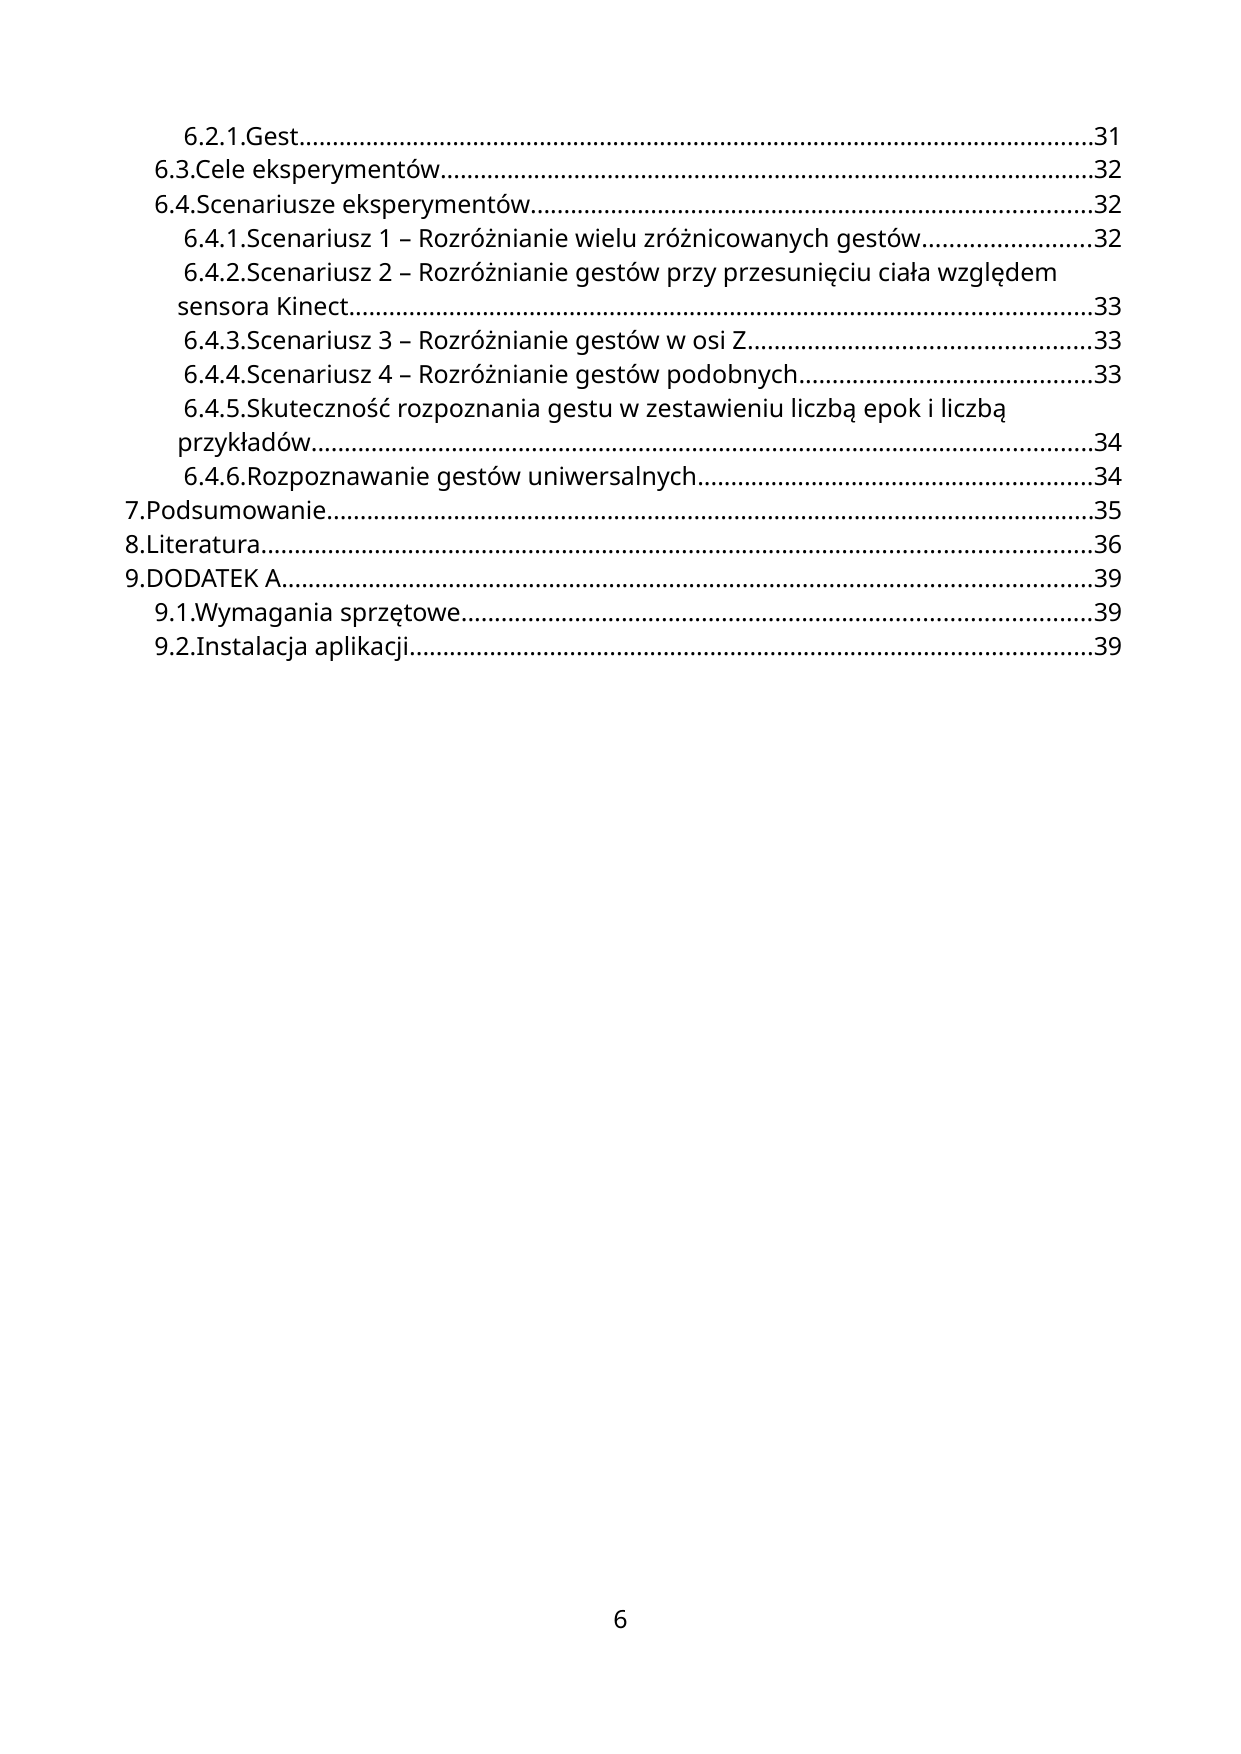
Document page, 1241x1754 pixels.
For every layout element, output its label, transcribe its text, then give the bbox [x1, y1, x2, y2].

text 6.4.6.Rozpoznawanie gestów uniwersalnych 34 [177, 459, 1122, 493]
text 6.4.Scenariusze eksperymentów 32 [148, 186, 1122, 220]
text 6.4.2.Scenariusz 2 – Rozróżnianie gestów przy przesunięciu ciała względem sensora Kinect 33 [177, 254, 1122, 322]
text 9.2.Instalacja aplikacji 39 [148, 629, 1122, 663]
text 8.Literatura 36 [118, 527, 1122, 561]
text 9.DODATEK A 39 [118, 561, 1122, 595]
text 6.2.1.Gest 31 [177, 118, 1122, 152]
text 7.Podsumowanie 35 [118, 493, 1122, 527]
text 6.3.Cele eksperymentów 32 [148, 152, 1122, 186]
text 6.4.4.Scenariusz 4 – Rozróżnianie gestów podobnych 33 [177, 357, 1122, 391]
text 6.4.1.Scenariusz 1 – Rozróżnianie wielu zróżnicowanych gestów 32 [177, 220, 1122, 254]
text 6.4.3.Scenariusz 3 – Rozróżnianie gestów w osi Z 33 [177, 322, 1122, 357]
text 6.4.5.Skuteczność rozpoznania gestu w zestawieniu liczbą epok i liczbą przykładów 34 [177, 391, 1122, 459]
text 9.1.Wymagania sprzętowe 39 [148, 595, 1122, 629]
